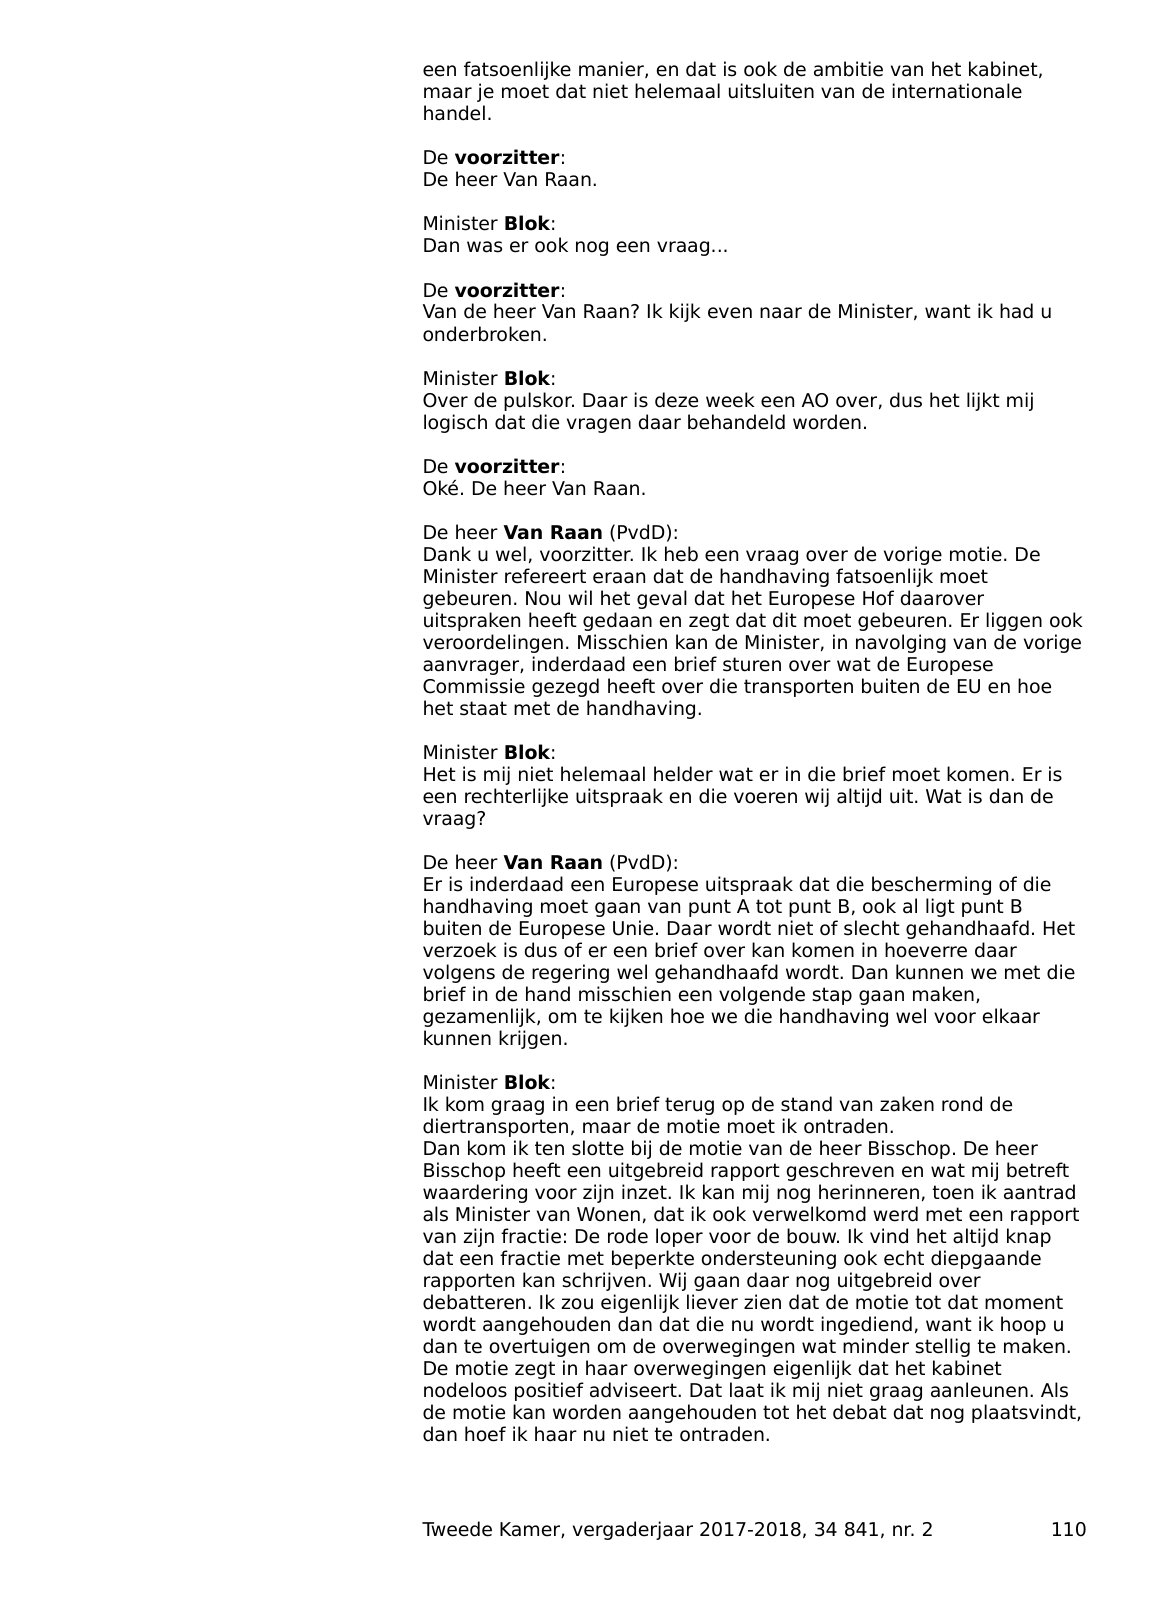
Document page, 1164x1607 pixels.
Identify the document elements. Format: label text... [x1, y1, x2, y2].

text Het is mij niet helemaal helder wat er in die brief moet komen. Er is een rechterlijke uitspraak en die voeren wij altijd uit. Wat is dan de vraag? [422, 764, 1087, 830]
text een fatsoenlijke manier, en dat is ook de ambitie van het kabinet, maar je moet dat niet helemaal uitsluiten van de internationale handel. [422, 59, 1087, 125]
text Minister Blok: [422, 742, 1087, 764]
text De voorzitter: [422, 279, 1087, 301]
text Dan kom ik ten slotte bij de motie van de heer Bisschop. De heer Bisschop heeft een uitgebreid rapport geschreven en wat mij betreft waardering voor zijn inzet. Ik kan mij nog herinneren, toen ik aantrad als Minister van Wonen, dat ik ook verwelkomd werd met een rapport van zijn fractie: De rode loper voor de bouw. Ik vind het altijd knap dat een fractie met beperkte ondersteuning ook echt diepgaande rapporten kan schrijven. Wij gaan daar nog uitgebreid over debatteren. Ik zou eigenlijk liever zien dat de motie tot dat moment wordt aangehouden dan dat die nu wordt ingediend, want ik hoop u dan te overtuigen om de overwegingen wat minder stellig te maken. De motie zegt in haar overwegingen eigenlijk dat het kabinet nodeloos positief adviseert. Dat laat ik mij niet graag aanleunen. Als de motie kan worden aangehouden tot het debat dat nog plaatsvindt, dan hoef ik haar nu niet te ontraden. [422, 1138, 1087, 1446]
text De heer Van Raan (PvdD): [422, 522, 1087, 544]
text De voorzitter: [422, 456, 1087, 478]
text Ik kom graag in een brief terug op de stand van zaken rond de diertransporten, maar de motie moet ik ontraden. [422, 1094, 1087, 1138]
text De voorzitter: [422, 147, 1087, 169]
text Dank u wel, voorzitter. Ik heb een vraag over de vorige motie. De Minister refereert eraan dat de handhaving fatsoenlijk moet gebeuren. Nou wil het geval dat het Europese Hof daarover uitspraken heeft gedaan en zegt dat dit moet gebeuren. Er liggen ook veroordelingen. Misschien kan de Minister, in navolging van de vorige aanvrager, inderdaad een brief sturen over wat de Europese Commissie gezegd heeft over die transporten buiten de EU en hoe het staat met de handhaving. [422, 544, 1087, 720]
text Dan was er ook nog een vraag... [422, 235, 1087, 257]
text Van de heer Van Raan? Ik kijk even naar de Minister, want ik had u onderbroken. [422, 301, 1087, 345]
text Over de pulskor. Daar is deze week een AO over, dus het lijkt mij logisch dat die vragen daar behandeld worden. [422, 389, 1087, 433]
text Minister Blok: [422, 1072, 1087, 1094]
text Oké. De heer Van Raan. [422, 478, 1087, 500]
text De heer Van Raan (PvdD): [422, 852, 1087, 874]
text Minister Blok: [422, 368, 1087, 389]
text Minister Blok: [422, 213, 1087, 235]
text Er is inderdaad een Europese uitspraak dat die bescherming of die handhaving moet gaan van punt A tot punt B, ook al ligt punt B buiten de Europese Unie. Daar wordt niet of slecht gehandhaafd. Het verzoek is dus of er een brief over kan komen in hoeverre daar volgens de regering wel gehandhaafd wordt. Dan kunnen we met die brief in de hand misschien een volgende stap gaan maken, gezamenlijk, om te kijken hoe we die handhaving wel voor elkaar kunnen krijgen. [422, 874, 1087, 1050]
text De heer Van Raan. [422, 169, 1087, 191]
